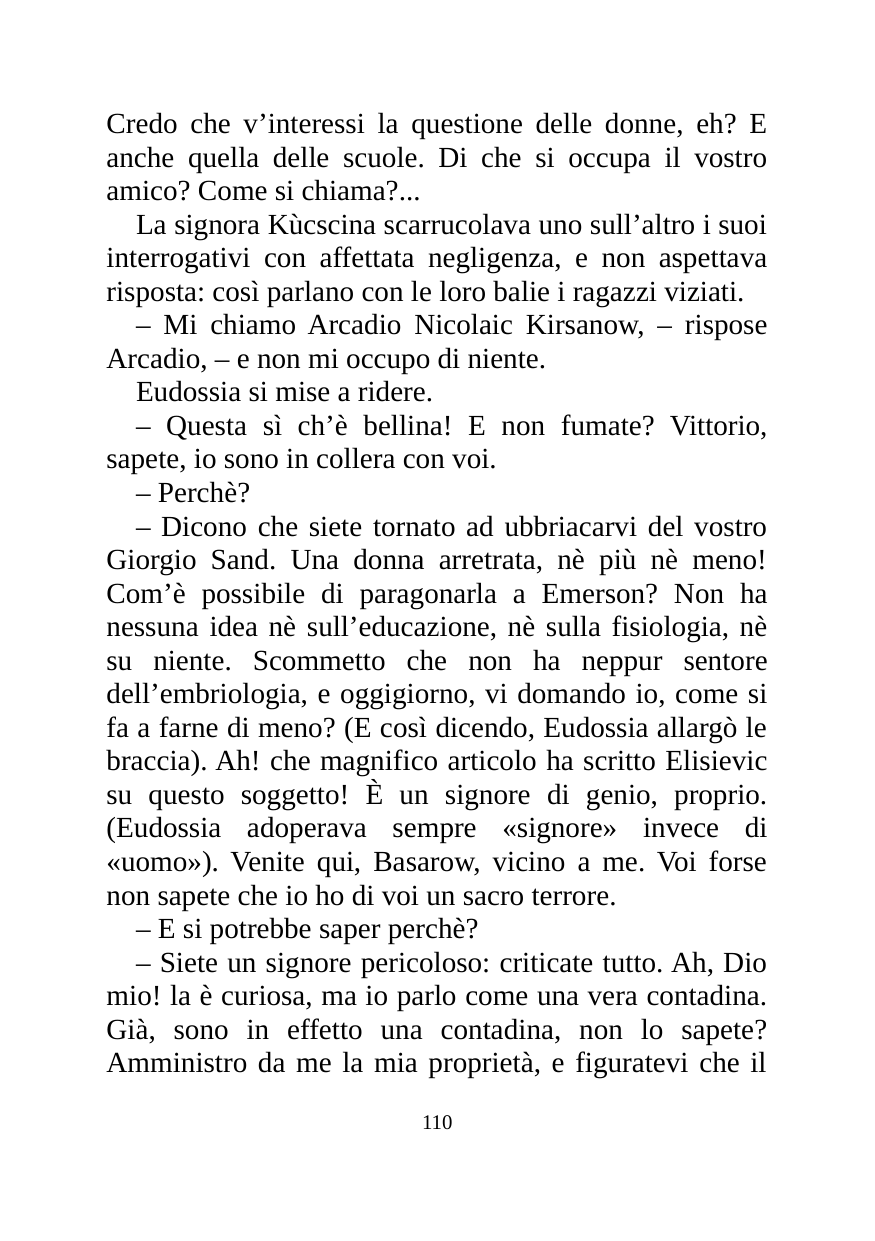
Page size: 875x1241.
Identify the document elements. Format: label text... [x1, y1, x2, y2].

text – E si potrebbe saper perchè? [106, 911, 768, 945]
text Credo che v’interessi la questione delle donne, eh? E anche quella delle scuole. Di che si occupa il vostro amico? Come si chiama?... [106, 106, 768, 207]
text – Dicono che siete tornato ad ubbriacarvi del vostro Giorgio Sand. Una donna arretrata, nè più nè meno! Com’è possibile di paragonarla a Emerson? Non ha nessuna idea nè sull’educazione, nè sulla fisiologia, nè su niente. Scommetto che non ha neppur sentore dell’embriologia, e oggigiorno, vi domando io, come si fa a farne di meno? (E così dicendo, Eudossia allargò le braccia). Ah! che magnifico articolo ha scritto Elisievic su questo soggetto! È un signore di genio, proprio. (Eudossia adoperava sempre «signore» invece di «uomo»). Venite qui, Basarow, vicino a me. Voi forse non sapete che io ho di voi un sacro terrore. [106, 509, 768, 911]
text La signora Kùcscina scarrucolava uno sull’altro i suoi interrogativi con affettata negligenza, e non aspettava risposta: così parlano con le loro balie i ragazzi viziati. [106, 207, 768, 307]
text Eudossia si mise a ridere. [106, 374, 768, 408]
text – Siete un signore pericoloso: criticate tutto. Ah, Dio mio! la è curiosa, ma io parlo come una vera contadina. Già, sono in effetto una contadina, non lo sapete? Amministro da me la mia proprietà, e figuratevi che il [106, 945, 768, 1079]
text – Mi chiamo Arcadio Nicolaic Kirsanow, – rispose Arcadio, – e non mi occupo di niente. [106, 307, 768, 374]
text – Perchè? [106, 475, 768, 509]
text – Questa sì ch’è bellina! E non fumate? Vittorio, sapete, io sono in collera con voi. [106, 408, 768, 475]
